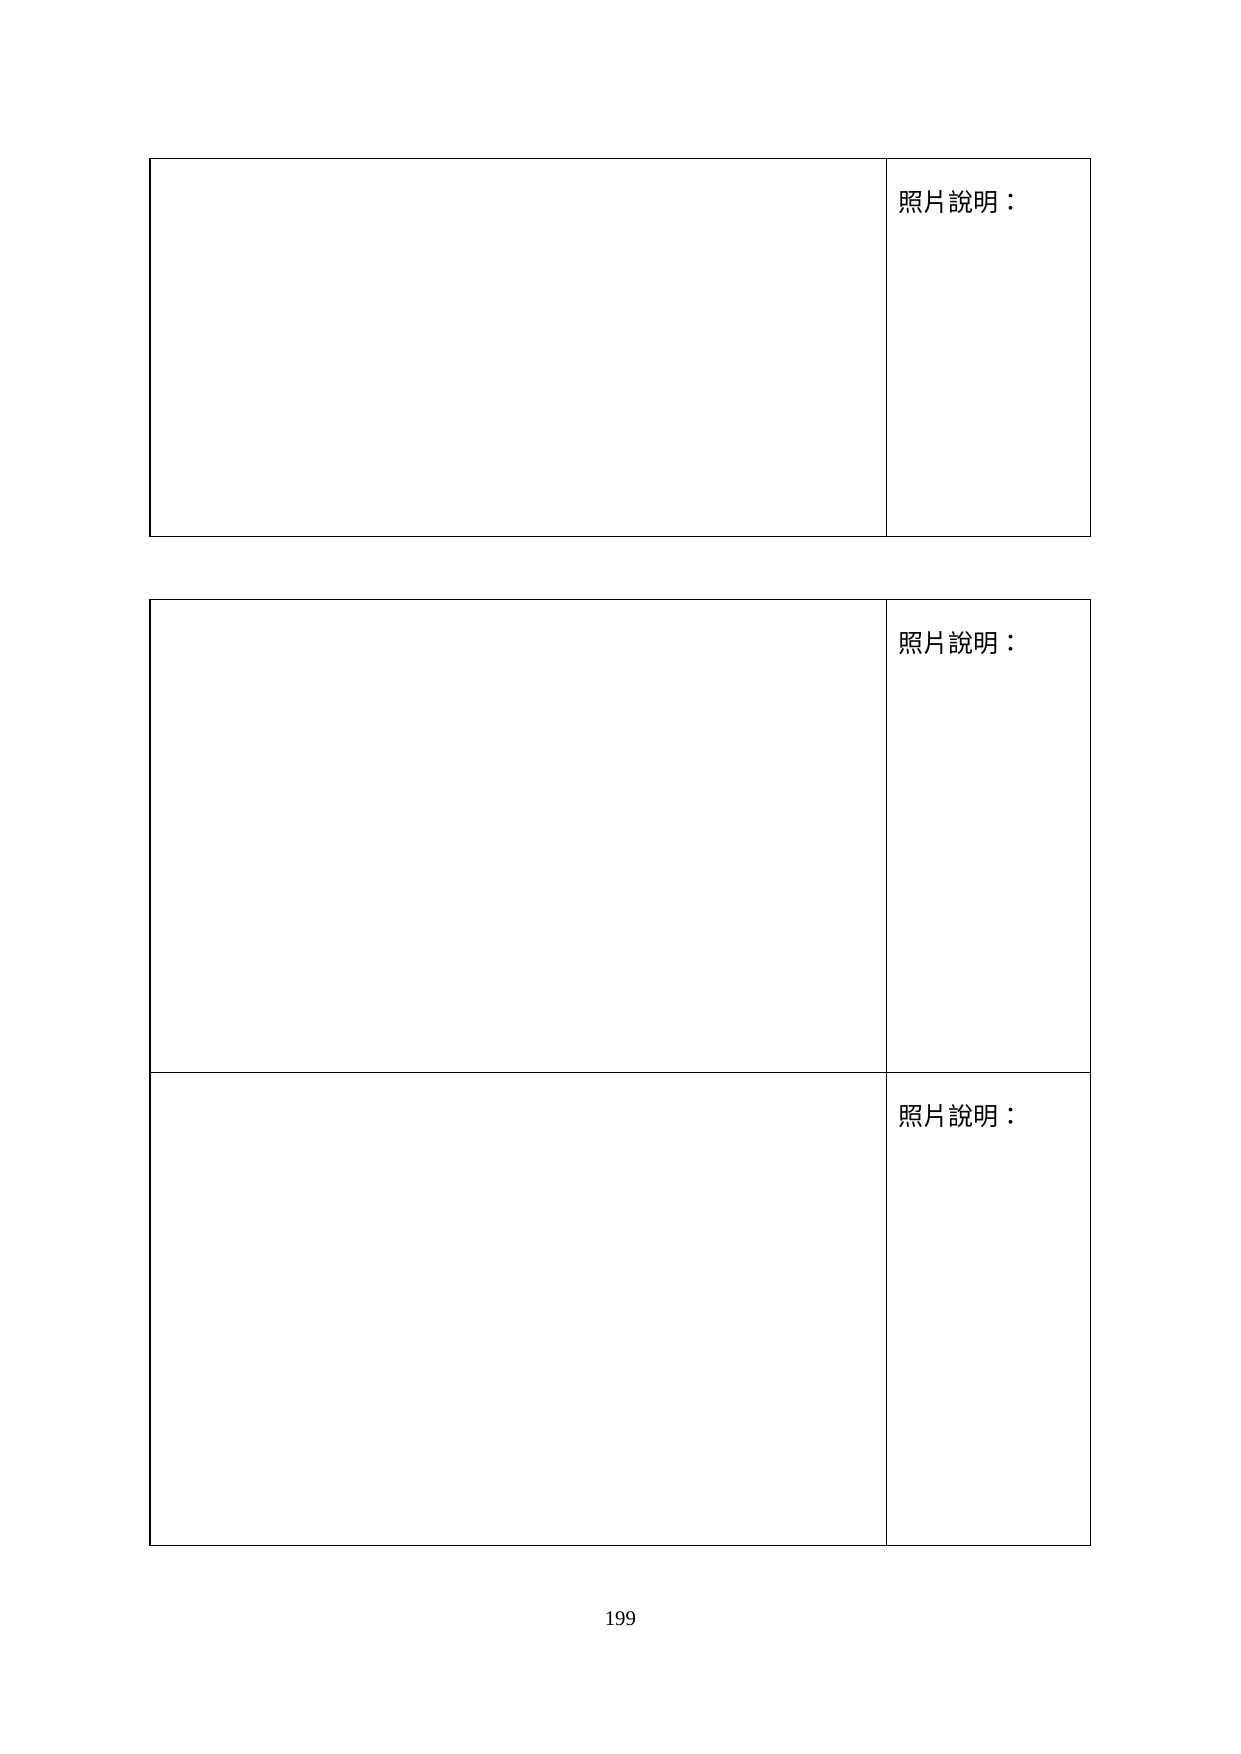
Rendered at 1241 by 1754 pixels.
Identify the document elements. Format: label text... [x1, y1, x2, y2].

table_header 照片說明： [887, 600, 1090, 1072]
table_cell [151, 1073, 886, 1545]
table_cell 照片說明： [887, 1073, 1090, 1545]
table_cell 照片說明： [887, 159, 1090, 536]
table_cell [151, 159, 886, 536]
table_header [151, 600, 886, 1072]
